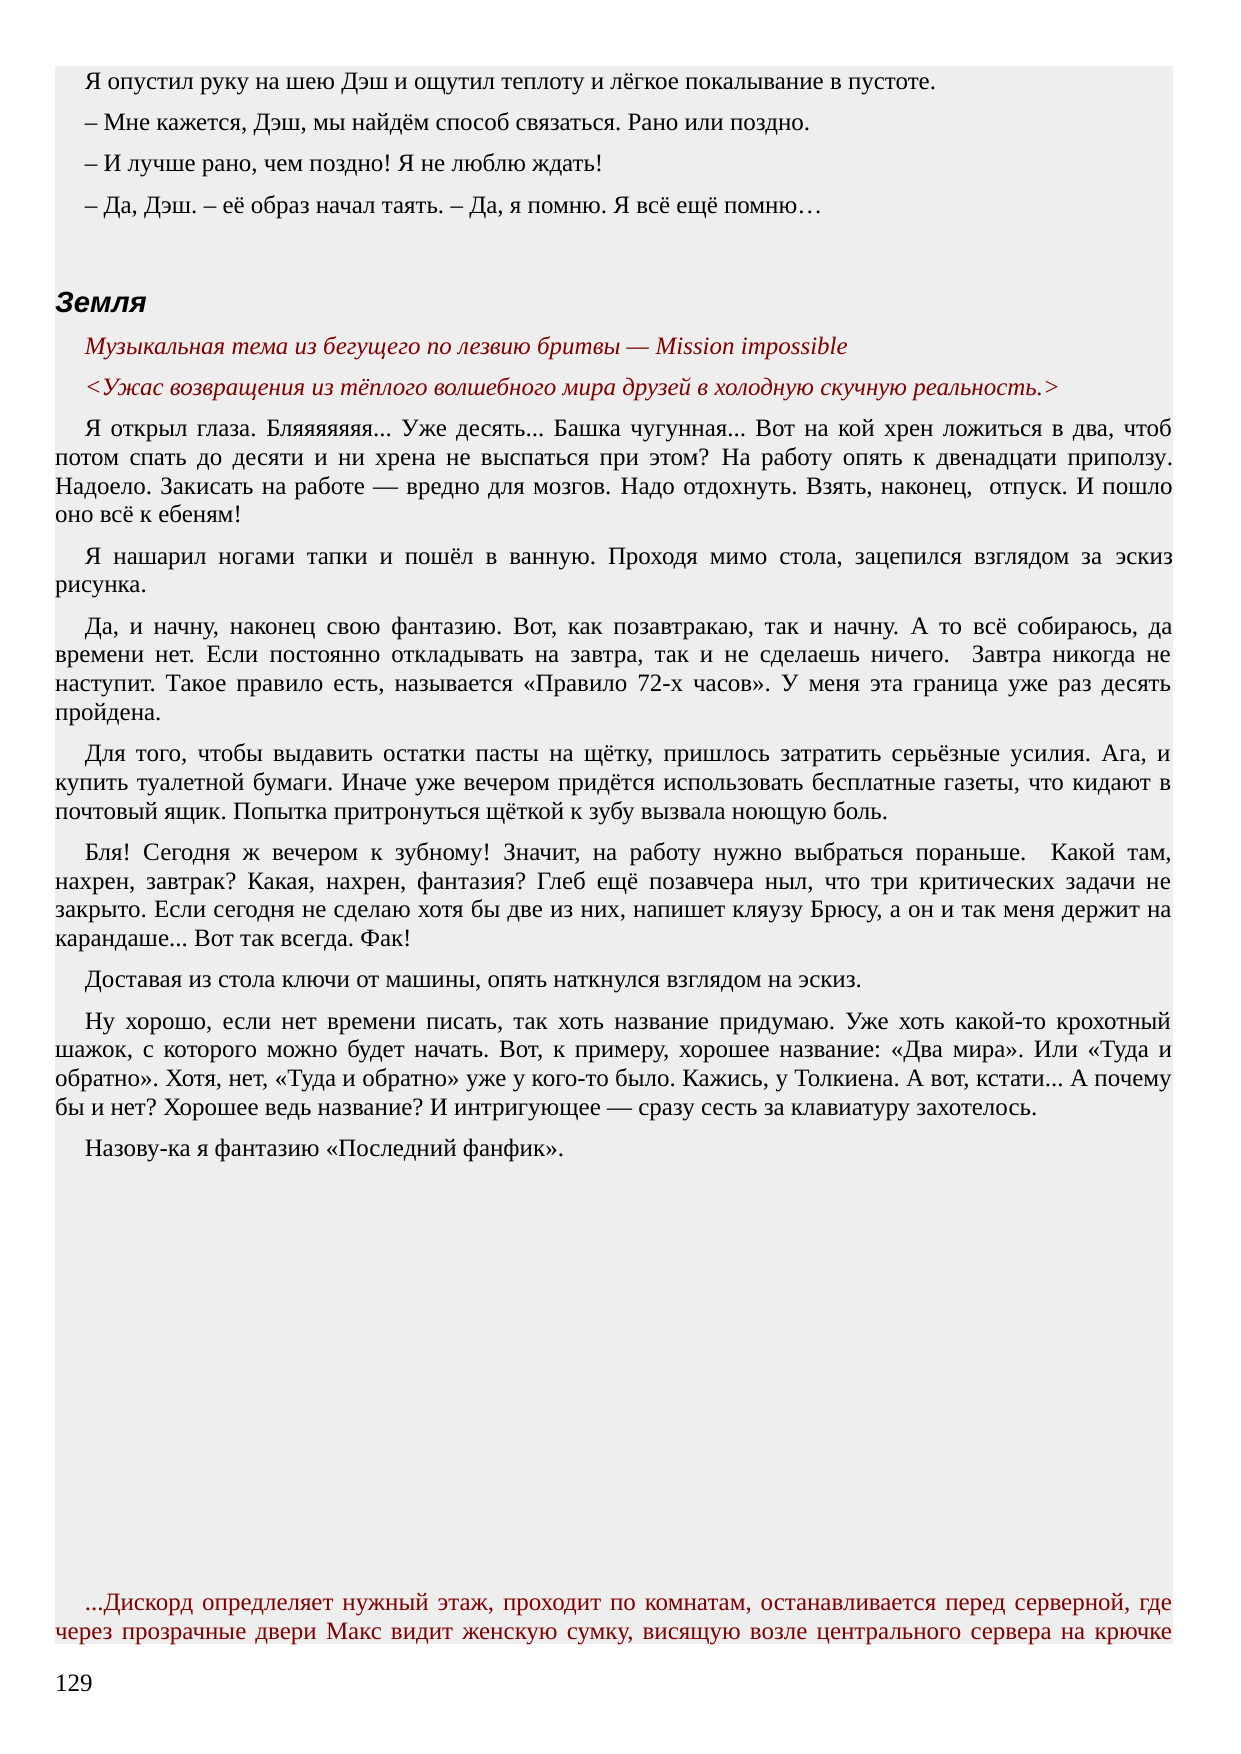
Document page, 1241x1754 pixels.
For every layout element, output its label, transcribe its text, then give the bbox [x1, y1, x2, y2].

text Музыкальная тема из бегущего по лезвию бритвы — Mission impossible [55, 331, 1173, 359]
text Я открыл глаза. Бляяяяяяя... Уже десять... Башка чугунная... Вот на кой хрен ложиться в два, чтоб потом спать до десяти и ни хрена не выспаться при этом? На работу опять к двенадцати приползу. Надоело. Закисать на работе — вредно для мозгов. Надо отдохнуть. Взять, наконец, отпуск. И пошло оно всё к ебеням! [55, 413, 1173, 528]
text Назову-ка я фантазию «Последний фанфик». [55, 1133, 1173, 1162]
text Да, и начну, наконец свою фантазию. Вот, как позавтракаю, так и начну. А то всё собираюсь, да времени нет. Если постоянно откладывать на завтра, так и не сделаешь ничего. Завтра никогда не наступит. Такое правило есть, называется «Правило 72-х часов». У меня эта граница уже раз десять пройдена. [55, 611, 1173, 726]
text Я нашарил ногами тапки и пошёл в ванную. Проходя мимо стола, зацепился взглядом за эскиз рисунка. [55, 541, 1173, 598]
text Доставая из стола ключи от машины, опять наткнулся взглядом на эскиз. [55, 964, 1173, 993]
subtitle Земля [55, 285, 1173, 318]
text – Да, Дэш. – её образ начал таять. – Да, я помню. Я всё ещё помню… [55, 190, 1173, 218]
text Для того, чтобы выдавить остатки пасты на щётку, пришлось затратить серьёзные усилия. Ага, и купить туалетной бумаги. Иначе уже вечером придётся использовать бесплатные газеты, что кидают в почтовый ящик. Попытка притронуться щёткой к зубу вызвала ноющую боль. [55, 738, 1173, 824]
text – Мне кажется, Дэш, мы найдём способ связаться. Рано или поздно. [55, 107, 1173, 136]
text <Ужас возвращения из тёплого волшебного мира друзей в холодную скучную реальность.> [55, 372, 1173, 401]
text Ну хорошо, если нет времени писать, так хоть название придумаю. Уже хоть какой-то крохотный шажок, с которого можно будет начать. Вот, к примеру, хорошее название: «Два мира». Или «Туда и обратно». Хотя, нет, «Туда и обратно» уже у кого-то было. Кажись, у Толкиена. А вот, кстати... А почему бы и нет? Хорошее ведь название? И интригующее — сразу сесть за клавиатуру захотелось. [55, 1006, 1173, 1121]
text Я опустил руку на шею Дэш и ощутил теплоту и лёгкое покалывание в пустоте. [55, 66, 1173, 95]
text ...Дискорд опредлеляет нужный этаж, проходит по комнатам, останавливается перед серверной, где через прозрачные двери Макс видит женскую сумку, висящую возле центрального сервера на крючке [55, 1587, 1173, 1644]
text Бля! Сегодня ж вечером к зубному! Значит, на работу нужно выбраться пораньше. Какой там, нахрен, завтрак? Какая, нахрен, фантазия? Глеб ещё позавчера ныл, что три критических задачи не закрыто. Если сегодня не сделаю хотя бы две из них, напишет кляузу Брюсу, а он и так меня держит на карандаше... Вот так всегда. Фак! [55, 837, 1173, 952]
text – И лучше рано, чем поздно! Я не люблю ждать! [55, 148, 1173, 177]
